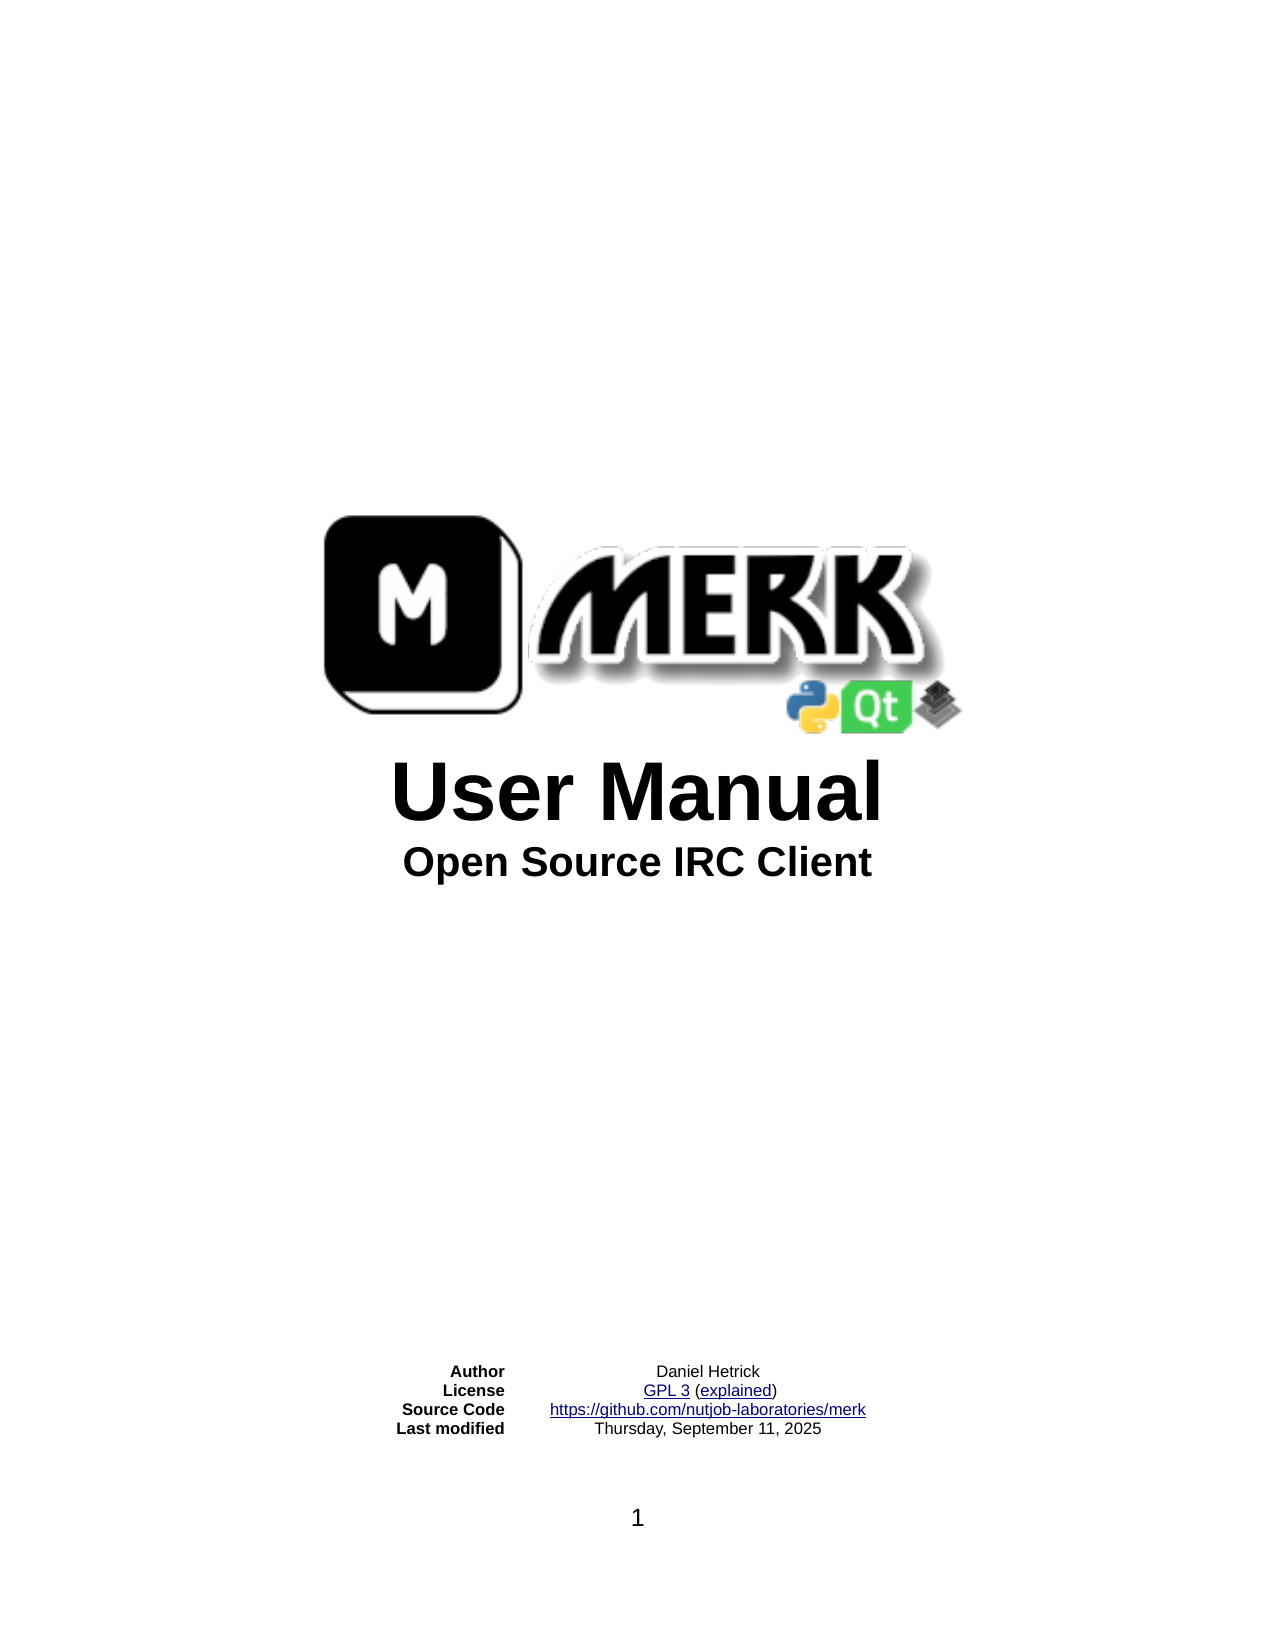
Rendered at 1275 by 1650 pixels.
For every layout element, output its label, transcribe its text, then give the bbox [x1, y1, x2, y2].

table_cell License [378, 1381, 518, 1400]
table_header Author [378, 1362, 518, 1381]
table_cell Last modified [378, 1419, 518, 1438]
table_cell Thursday, September 11, 2025 [519, 1419, 897, 1438]
table_cell https://github.com/nutjob-laboratories/merk [519, 1400, 897, 1419]
picture [304, 491, 971, 742]
table_header Daniel Hetrick [519, 1362, 897, 1381]
table_cell GPL 3 (explained) [519, 1381, 897, 1400]
text User Manual [118, 742, 1157, 838]
text Open Source IRC Client [118, 838, 1157, 886]
table_cell Source Code [378, 1400, 518, 1419]
